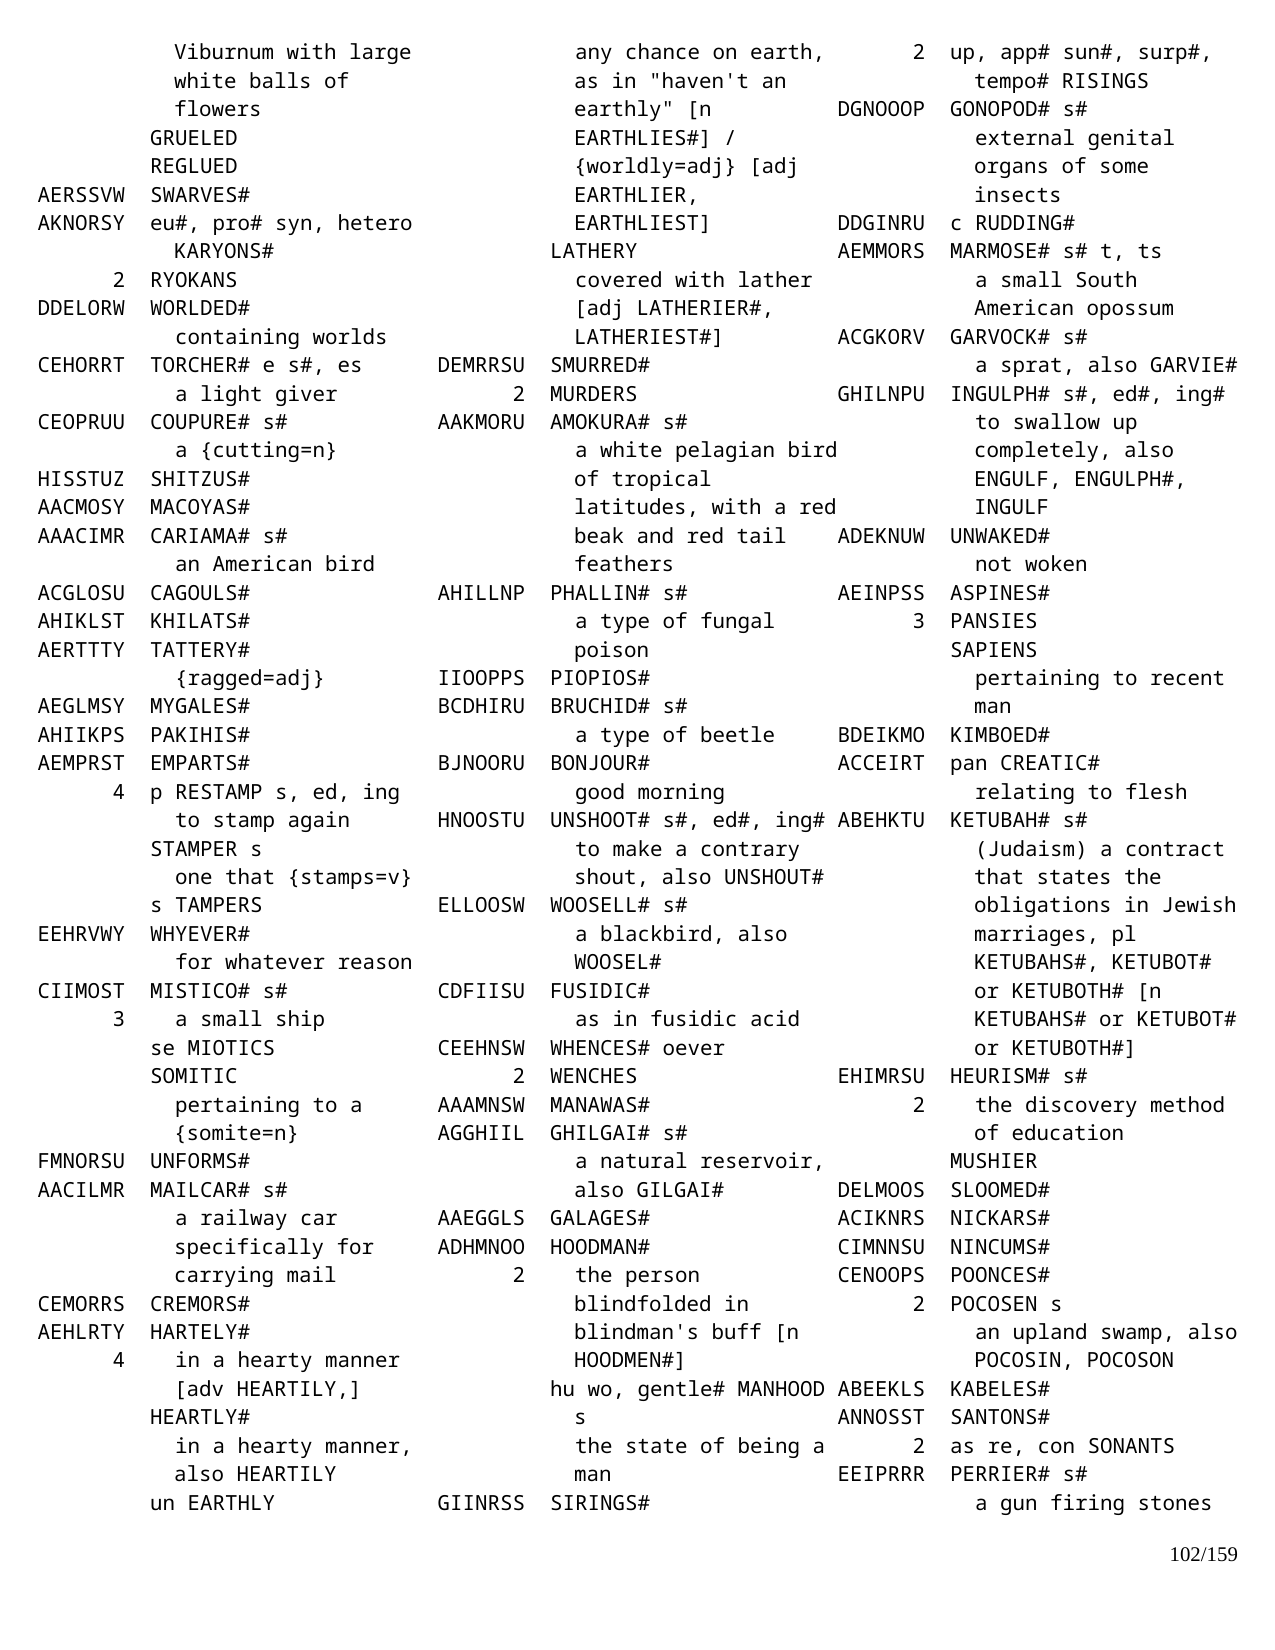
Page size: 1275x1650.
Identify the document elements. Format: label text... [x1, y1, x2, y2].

text to swallow up completely, also ENGULF, ENGULPH#, INGULF [837, 407, 1237, 521]
text 2 RYOKANS [37, 265, 437, 293]
text ADEKNUW UNWAKED# [837, 521, 1237, 549]
text EEHRVWY WHYEVER# [37, 919, 437, 947]
text AHIKLST KHILATS# [37, 606, 437, 635]
text DEMRRSU SMURRED# [437, 350, 837, 379]
text DDELORW WORLDED# [37, 293, 437, 322]
text to make a contrary shout, also UNSHOUT# [437, 834, 837, 891]
text 3 PANSIES [837, 606, 1237, 635]
text CDFIISU FUSIDIC# [437, 976, 837, 1004]
text AAACIMR CARIAMA# s# [37, 521, 437, 549]
text ADHMNOO HOODMAN# [437, 1232, 837, 1260]
text EEIPRRR PERRIER# s# [837, 1459, 1237, 1488]
text se MIOTICS [37, 1033, 437, 1061]
text pertaining to recent man [837, 663, 1237, 720]
text BCDHIRU BRUCHID# s# [437, 692, 837, 720]
text CEOPRUU COUPURE# s# [37, 407, 437, 436]
text containing worlds [37, 322, 437, 350]
text one that {stamps=v} [37, 862, 437, 891]
text a gun firing stones [837, 1488, 1237, 1516]
text good morning [437, 777, 837, 805]
text covered with lather [adj LATHERIER#, LATHERIEST#] [437, 265, 837, 350]
text 2 up, app# sun#, surp#, tempo# RISINGS [837, 37, 1237, 94]
text AEHLRTY HARTELY# [37, 1317, 437, 1346]
text ABEHKTU KETUBAH# s# [837, 805, 1237, 834]
text ACCEIRT pan CREATIC# [837, 748, 1237, 777]
text DELMOOS SLOOMED# [837, 1175, 1237, 1203]
text AHIIKPS PAKIHIS# [37, 720, 437, 748]
text DDGINRU c RUDDING# [837, 208, 1237, 237]
text SOMITIC [37, 1061, 437, 1090]
text AEGLMSY MYGALES# [37, 692, 437, 720]
text a {cutting=n} [37, 436, 437, 464]
text 2 POCOSEN s [837, 1289, 1237, 1317]
text the state of being a man [437, 1431, 837, 1488]
text a blackbird, also WOOSEL# [437, 919, 837, 976]
text AEMMORS MARMOSE# s# t, ts [837, 237, 1237, 265]
text LATHERY [437, 237, 837, 265]
text AAEGGLS GALAGES# [437, 1203, 837, 1232]
text 2 MURDERS [437, 379, 837, 407]
text a type of beetle [437, 720, 837, 748]
text AACILMR MAILCAR# s# [37, 1175, 437, 1203]
text a sprat, also GARVIE# [837, 350, 1237, 379]
text as in fusidic acid [437, 1004, 837, 1033]
text FMNORSU UNFORMS# [37, 1147, 437, 1175]
text CIMNNSU NINCUMS# [837, 1232, 1237, 1260]
text 2 as re, con SONANTS [837, 1431, 1237, 1459]
text ABEEKLS KABELES# [837, 1374, 1237, 1402]
text CEHORRT TORCHER# e s#, es [37, 350, 437, 379]
text BDEIKMO KIMBOED# [837, 720, 1237, 748]
text 2 the discovery method of education [837, 1090, 1237, 1147]
text not woken [837, 549, 1237, 578]
text AHILLNP PHALLIN# s# [437, 578, 837, 606]
text relating to flesh [837, 777, 1237, 805]
text un EARTHLY [37, 1488, 437, 1516]
text GIINRSS SIRINGS# [437, 1488, 837, 1516]
text an American bird [37, 549, 437, 578]
text EHIMRSU HEURISM# s# [837, 1061, 1237, 1090]
text CEEHNSW WHENCES# oever [437, 1033, 837, 1061]
text DGNOOOP GONOPOD# s# [837, 94, 1237, 123]
text ACGKORV GARVOCK# s# [837, 322, 1237, 350]
text AACMOSY MACOYAS# [37, 492, 437, 521]
text HNOOSTU UNSHOOT# s#, ed#, ing# [437, 805, 837, 834]
text 3 a small ship [37, 1004, 437, 1033]
text 4 p RESTAMP s, ed, ing [37, 777, 437, 805]
text a light giver [37, 379, 437, 407]
text CIIMOST MISTICO# s# [37, 976, 437, 1004]
text external genital organs of some insects [837, 123, 1237, 208]
text AAKMORU AMOKURA# s# [437, 407, 837, 436]
text (Judaism) a contract that states the obligations in Jewish marriages, pl KETUBAHS#, KETUBOT# or KETUBOTH# [n KETUBAHS# or KETUBOT# or KETUBOTH#] [837, 834, 1237, 1061]
text CENOOPS POONCES# [837, 1260, 1237, 1289]
text AEINPSS ASPINES# [837, 578, 1237, 606]
text 4 in a hearty manner [adv HEARTILY,] [37, 1346, 437, 1402]
text ACIKNRS NICKARS# [837, 1203, 1237, 1232]
text ACGLOSU CAGOULS# [37, 578, 437, 606]
text a white pelagian bird of tropical latitudes, with a red beak and red tail feathers [437, 436, 837, 578]
text a type of fungal poison [437, 606, 837, 663]
text any chance on earth, as in "haven't an earthly" [n EARTHLIES#] / {worldly=adj} [adj EARTHLIER, EARTHLIEST] [437, 37, 837, 237]
text 2 WENCHES [437, 1061, 837, 1090]
text GHILNPU INGULPH# s#, ed#, ing# [837, 379, 1237, 407]
text in a hearty manner, also HEARTILY [37, 1431, 437, 1488]
text STAMPER s [37, 834, 437, 862]
text AAAMNSW MANAWAS# [437, 1090, 837, 1118]
text HISSTUZ SHITZUS# [37, 464, 437, 492]
text an upland swamp, also POCOSIN, POCOSON [837, 1317, 1237, 1374]
text ANNOSST SANTONS# [837, 1402, 1237, 1431]
text AGGHIIL GHILGAI# s# [437, 1118, 837, 1147]
text s TAMPERS [37, 891, 437, 919]
text HEARTLY# [37, 1402, 437, 1431]
text REGLUED [37, 151, 437, 180]
text {ragged=adj} [37, 663, 437, 692]
text GRUELED [37, 123, 437, 151]
text pertaining to a {somite=n} [37, 1090, 437, 1147]
text AERSSVW SWARVES# [37, 180, 437, 208]
text AKNORSY eu#, pro# syn, hetero KARYONS# [37, 208, 437, 265]
text hu wo, gentle# MANHOOD s [437, 1374, 837, 1431]
text Viburnum with large white balls of flowers [37, 37, 437, 123]
text SAPIENS [837, 635, 1237, 663]
text a railway car specifically for carrying mail [37, 1203, 437, 1289]
text 2 the person blindfolded in blindman's buff [n HOODMEN#] [437, 1260, 837, 1374]
text AERTTTY TATTERY# [37, 635, 437, 663]
text a small South American opossum [837, 265, 1237, 322]
text CEMORRS CREMORS# [37, 1289, 437, 1317]
text ELLOOSW WOOSELL# s# [437, 891, 837, 919]
text for whatever reason [37, 947, 437, 976]
text MUSHIER [837, 1147, 1237, 1175]
text BJNOORU BONJOUR# [437, 748, 837, 777]
text a natural reservoir, also GILGAI# [437, 1147, 837, 1203]
text IIOOPPS PIOPIOS# [437, 663, 837, 692]
text to stamp again [37, 805, 437, 834]
text AEMPRST EMPARTS# [37, 748, 437, 777]
